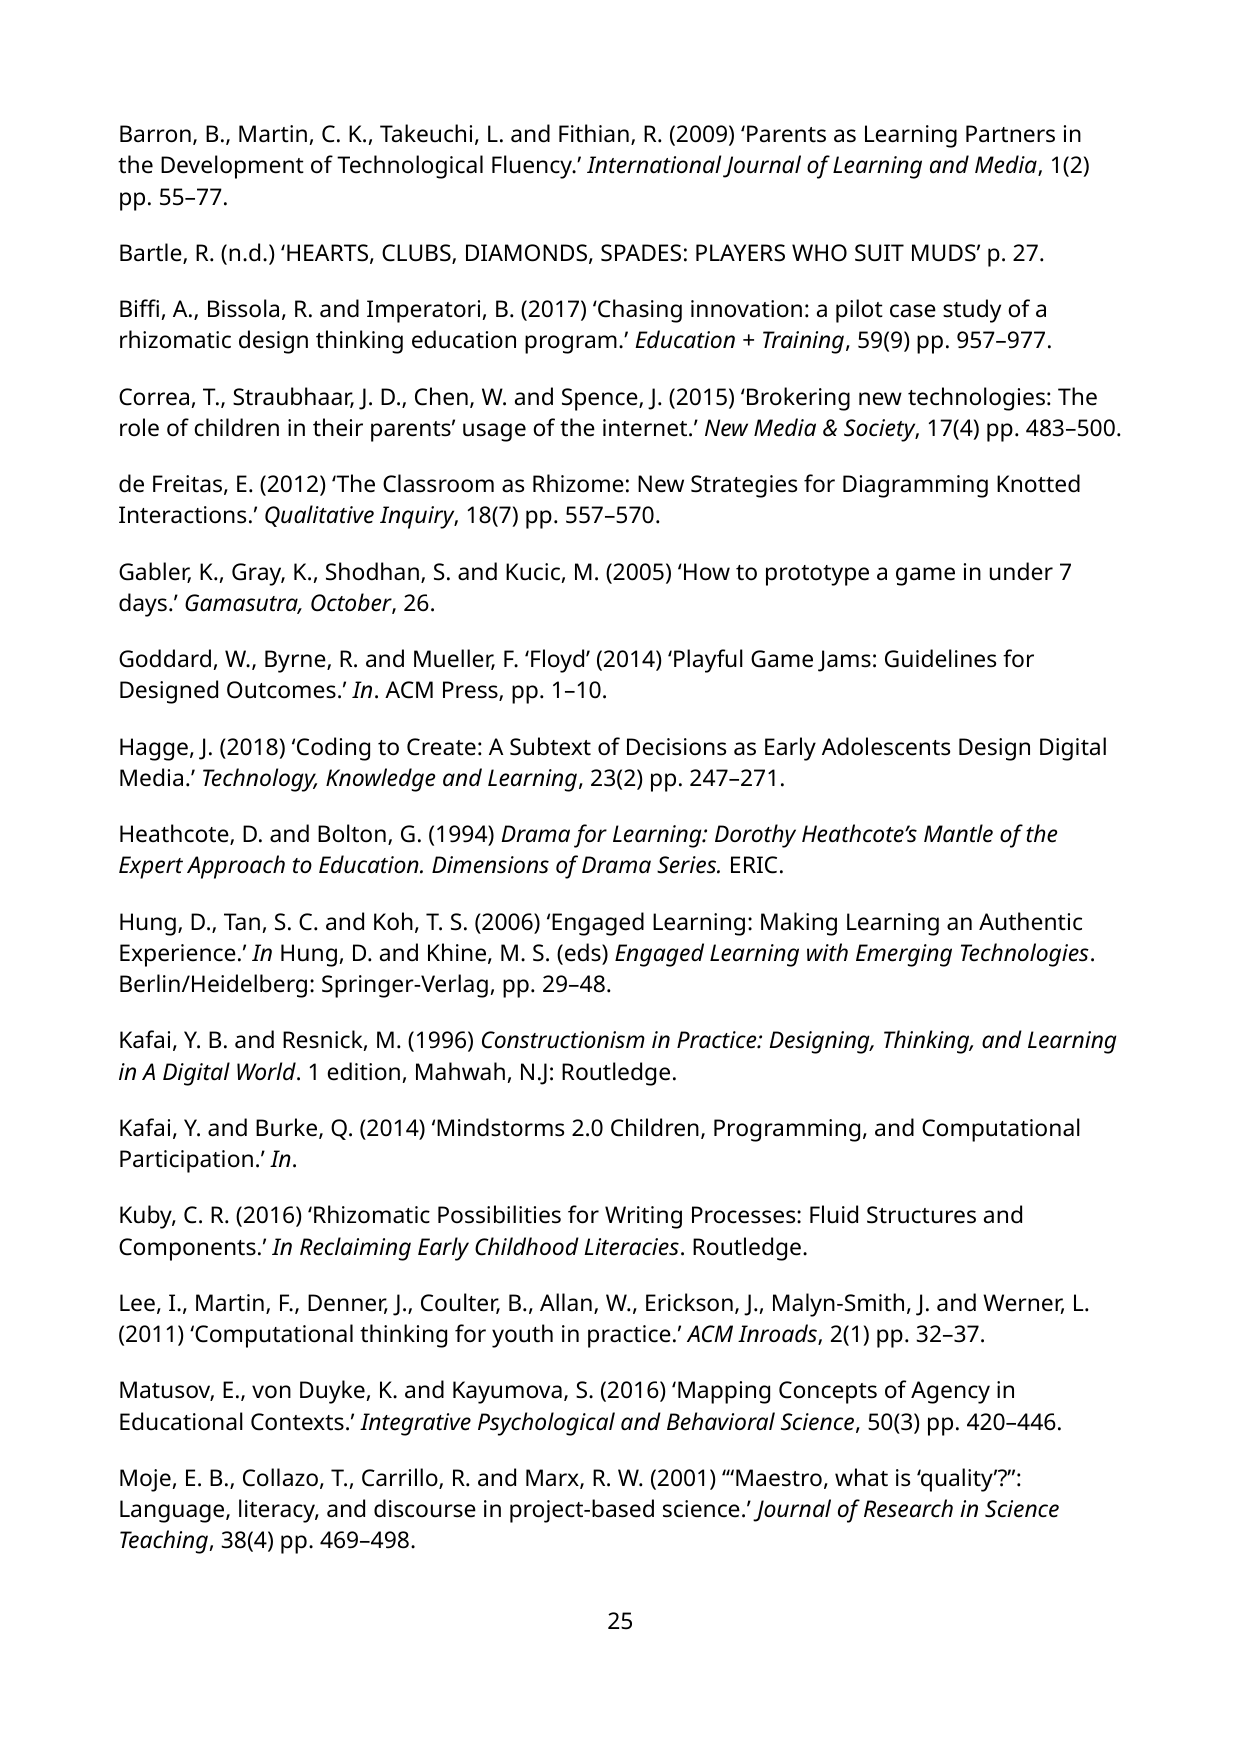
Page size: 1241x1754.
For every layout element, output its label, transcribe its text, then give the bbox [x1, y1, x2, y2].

text Lee, I., Martin, F., Denner, J., Coulter, B., Allan, W., Erickson, J., Malyn-Smith, J. and Werner, L. (2011) ‘Computational thinking for youth in practice.’ ACM Inroads, 2(1) pp. 32–37. [118, 1287, 1122, 1349]
text Kuby, C. R. (2016) ‘Rhizomatic Possibilities for Writing Processes: Fluid Structures and Components.’ In Reclaiming Early Childhood Literacies. Routledge. [118, 1199, 1122, 1262]
text Heathcote, D. and Bolton, G. (1994) Drama for Learning: Dorothy Heathcote’s Mantle of the Expert Approach to Education. Dimensions of Drama Series. ERIC. [118, 818, 1122, 881]
text Goddard, W., Byrne, R. and Mueller, F. ‘Floyd’ (2014) ‘Playful Game Jams: Guidelines for Designed Outcomes.’ In. ACM Press, pp. 1–10. [118, 643, 1122, 706]
text de Freitas, E. (2012) ‘The Classroom as Rhizome: New Strategies for Diagramming Knotted Interactions.’ Qualitative Inquiry, 18(7) pp. 557–570. [118, 468, 1122, 531]
text Kafai, Y. B. and Resnick, M. (1996) Constructionism in Practice: Designing, Thinking, and Learning in A Digital World. 1 edition, Mahwah, N.J: Routledge. [118, 1024, 1122, 1087]
text Hagge, J. (2018) ‘Coding to Create: A Subtext of Decisions as Early Adolescents Design Digital Media.’ Technology, Knowledge and Learning, 23(2) pp. 247–271. [118, 731, 1122, 793]
text Moje, E. B., Collazo, T., Carrillo, R. and Marx, R. W. (2001) ‘“Maestro, what is ‘quality’?”: Language, literacy, and discourse in project-based science.’ Journal of Research in Science Teaching, 38(4) pp. 469–498. [118, 1462, 1122, 1556]
text Matusov, E., von Duyke, K. and Kayumova, S. (2016) ‘Mapping Concepts of Agency in Educational Contexts.’ Integrative Psychological and Behavioral Science, 50(3) pp. 420–446. [118, 1374, 1122, 1437]
text Hung, D., Tan, S. C. and Koh, T. S. (2006) ‘Engaged Learning: Making Learning an Authentic Experience.’ In Hung, D. and Khine, M. S. (eds) Engaged Learning with Emerging Technologies. Berlin/Heidelberg: Springer-Verlag, pp. 29–48. [118, 906, 1122, 999]
text Bartle, R. (n.d.) ‘HEARTS, CLUBS, DIAMONDS, SPADES: PLAYERS WHO SUIT MUDS’ p. 27. [118, 237, 1122, 268]
text Kafai, Y. and Burke, Q. (2014) ‘Mindstorms 2.0 Children, Programming, and Computational Participation.’ In. [118, 1112, 1122, 1174]
text Gabler, K., Gray, K., Shodhan, S. and Kucic, M. (2005) ‘How to prototype a game in under 7 days.’ Gamasutra, October, 26. [118, 556, 1122, 618]
text Correa, T., Straubhaar, J. D., Chen, W. and Spence, J. (2015) ‘Brokering new technologies: The role of children in their parents’ usage of the internet.’ New Media & Society, 17(4) pp. 483–500. [118, 381, 1122, 443]
text Barron, B., Martin, C. K., Takeuchi, L. and Fithian, R. (2009) ‘Parents as Learning Partners in the Development of Technological Fluency.’ International Journal of Learning and Media, 1(2) pp. 55–77. [118, 118, 1122, 212]
text Biffi, A., Bissola, R. and Imperatori, B. (2017) ‘Chasing innovation: a pilot case study of a rhizomatic design thinking education program.’ Education + Training, 59(9) pp. 957–977. [118, 293, 1122, 356]
